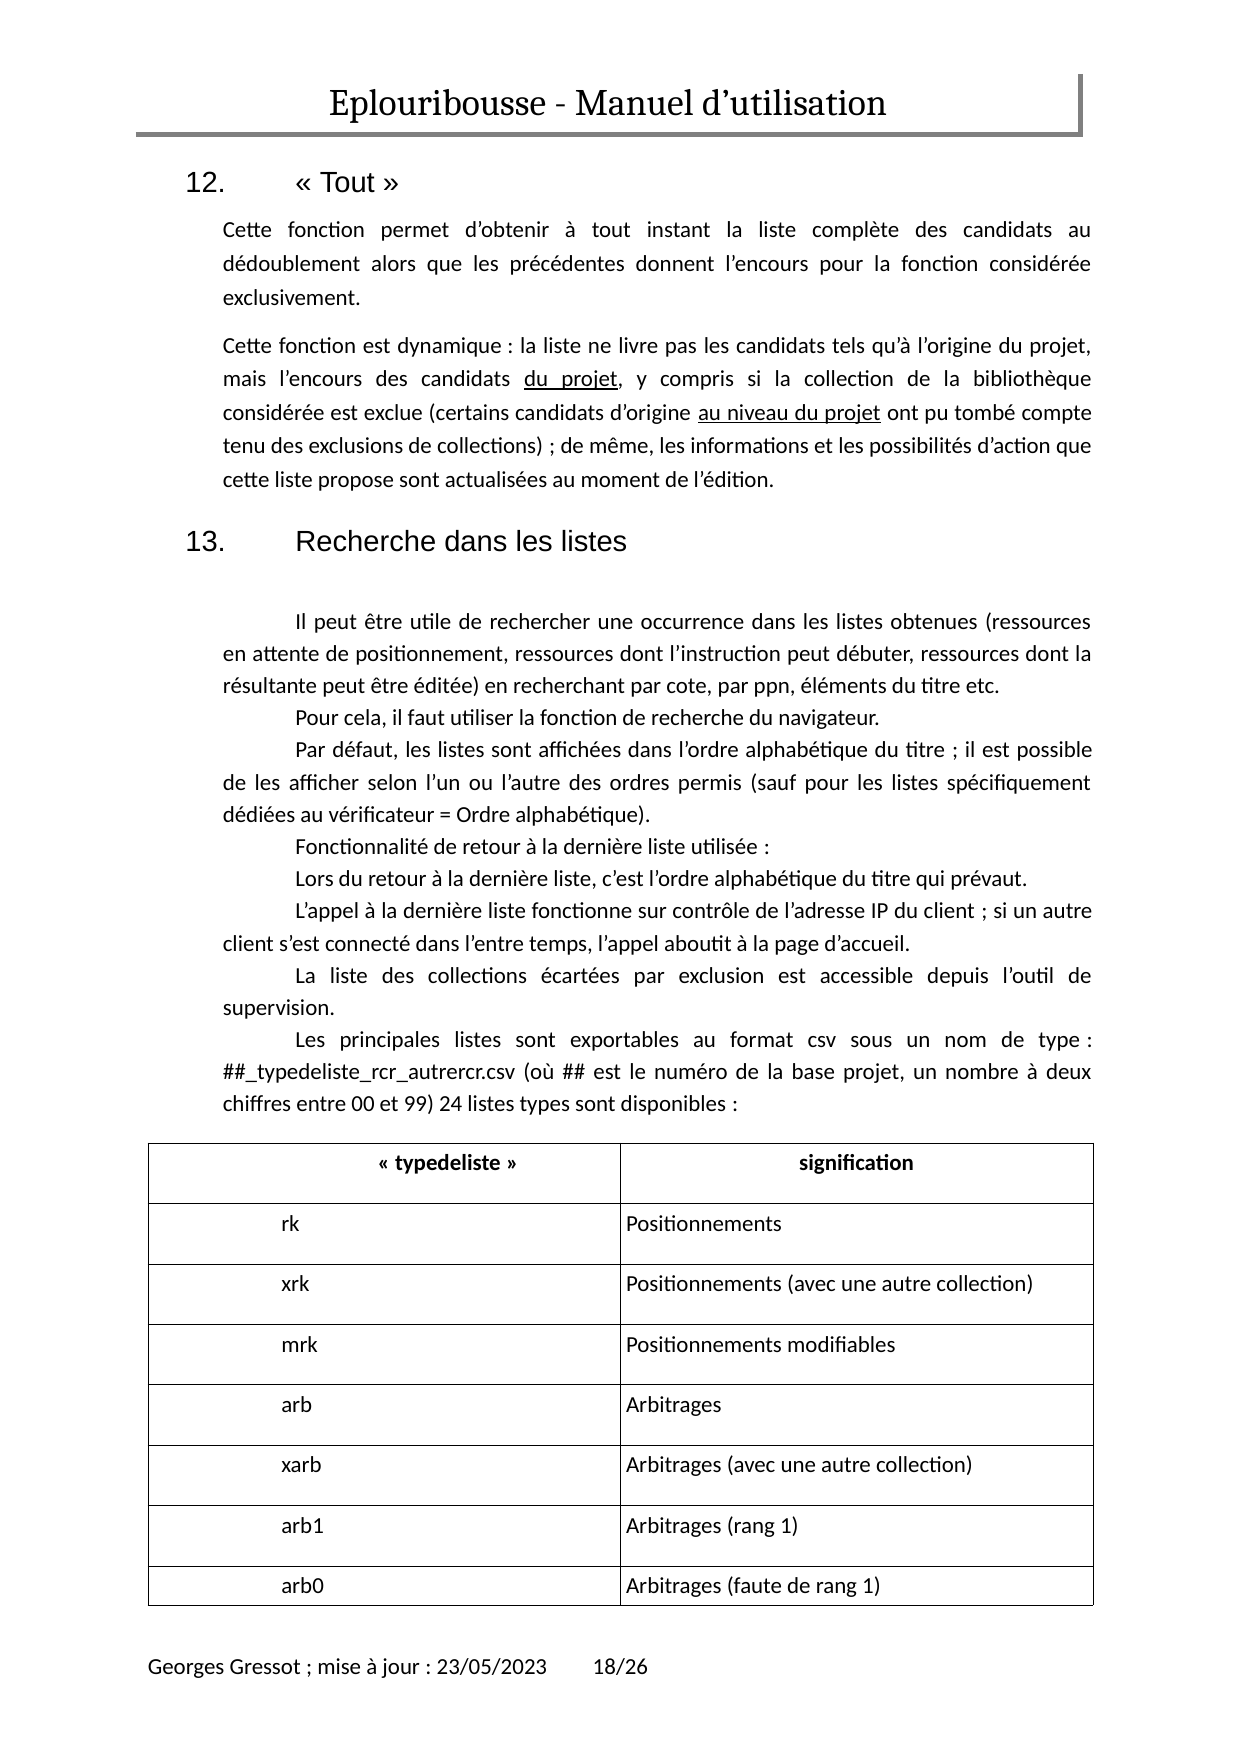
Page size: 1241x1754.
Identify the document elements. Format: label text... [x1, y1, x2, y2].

table_cell arb1 [149, 1506, 620, 1566]
list Les principales listes sont exportables au format csv sous un nom de type : ##_typedeliste_rcr_autrercr.csv (où ## est le numéro de la base projet, un nombre à deux chiffres entre 00 et 99) 24 listes types sont disponibles : [223, 1025, 1093, 1118]
list Il peut être utile de rechercher une occurrence dans les listes obtenues (ressources en attente de positionnement, ressources dont l’instruction peut débuter, ressources dont la résultante peut être éditée) en recherchant par cote, par ppn, éléments du titre etc. [223, 607, 1093, 699]
table_cell Arbitrages [621, 1385, 1093, 1445]
table_cell xrk [149, 1265, 620, 1324]
table_header signification [621, 1144, 1093, 1203]
table_cell Arbitrages (avec une autre collection) [621, 1446, 1093, 1505]
list Cette fonction permet d’obtenir à tout instant la liste complète des candidats au dédoublement alors que les précédentes donnent l’encours pour la fonction considérée exclusivement. [185, 216, 1093, 311]
subtitle « Tout » [185, 164, 1093, 198]
table_cell Positionnements modifiables [621, 1325, 1093, 1384]
table_cell xarb [149, 1446, 620, 1505]
table_cell arb [149, 1385, 620, 1445]
table_cell Positionnements (avec une autre collection) [621, 1265, 1093, 1324]
list Pour cela, il faut utiliser la fonction de recherche du navigateur. [223, 703, 1093, 731]
list Par défaut, les listes sont affichées dans l’ordre alphabétique du titre ; il est possible de les afficher selon l’un ou l’autre des ordres permis (sauf pour les listes spécifiquement dédiées au vérificateur = Ordre alphabétique). [223, 736, 1093, 828]
table_cell rk [149, 1204, 620, 1263]
list L’appel à la dernière liste fonctionne sur contrôle de l’adresse IP du client ; si un autre client s’est connecté dans l’entre temps, l’appel aboutit à la page d’accueil. [223, 896, 1093, 957]
table_cell Arbitrages (faute de rang 1) [621, 1567, 1093, 1605]
list Fonctionnalité de retour à la dernière liste utilisée : [223, 832, 1093, 860]
table_header « typedeliste » [149, 1144, 620, 1203]
table_cell arb0 [149, 1567, 620, 1605]
table_cell Arbitrages (rang 1) [621, 1506, 1093, 1566]
list La liste des collections écartées par exclusion est accessible depuis l’outil de supervision. [223, 961, 1093, 1021]
list Cette fonction est dynamique : la liste ne livre pas les candidats tels qu’à l’origine du projet, mais l’encours des candidats du projet, y compris si la collection de la bibliothèque considérée est exclue (certains candidats d’origine au niveau du projet ont pu tombé compte tenu des exclusions de collections) ; de même, les informations et les possibilités d’action que cette liste propose sont actualisées au moment de l’édition. [185, 331, 1093, 493]
table_cell mrk [149, 1325, 620, 1384]
table_cell Positionnements [621, 1204, 1093, 1263]
list Lors du retour à la dernière liste, c’est l’ordre alphabétique du titre qui prévaut. [223, 864, 1093, 892]
subtitle Recherche dans les listes [185, 523, 1093, 557]
